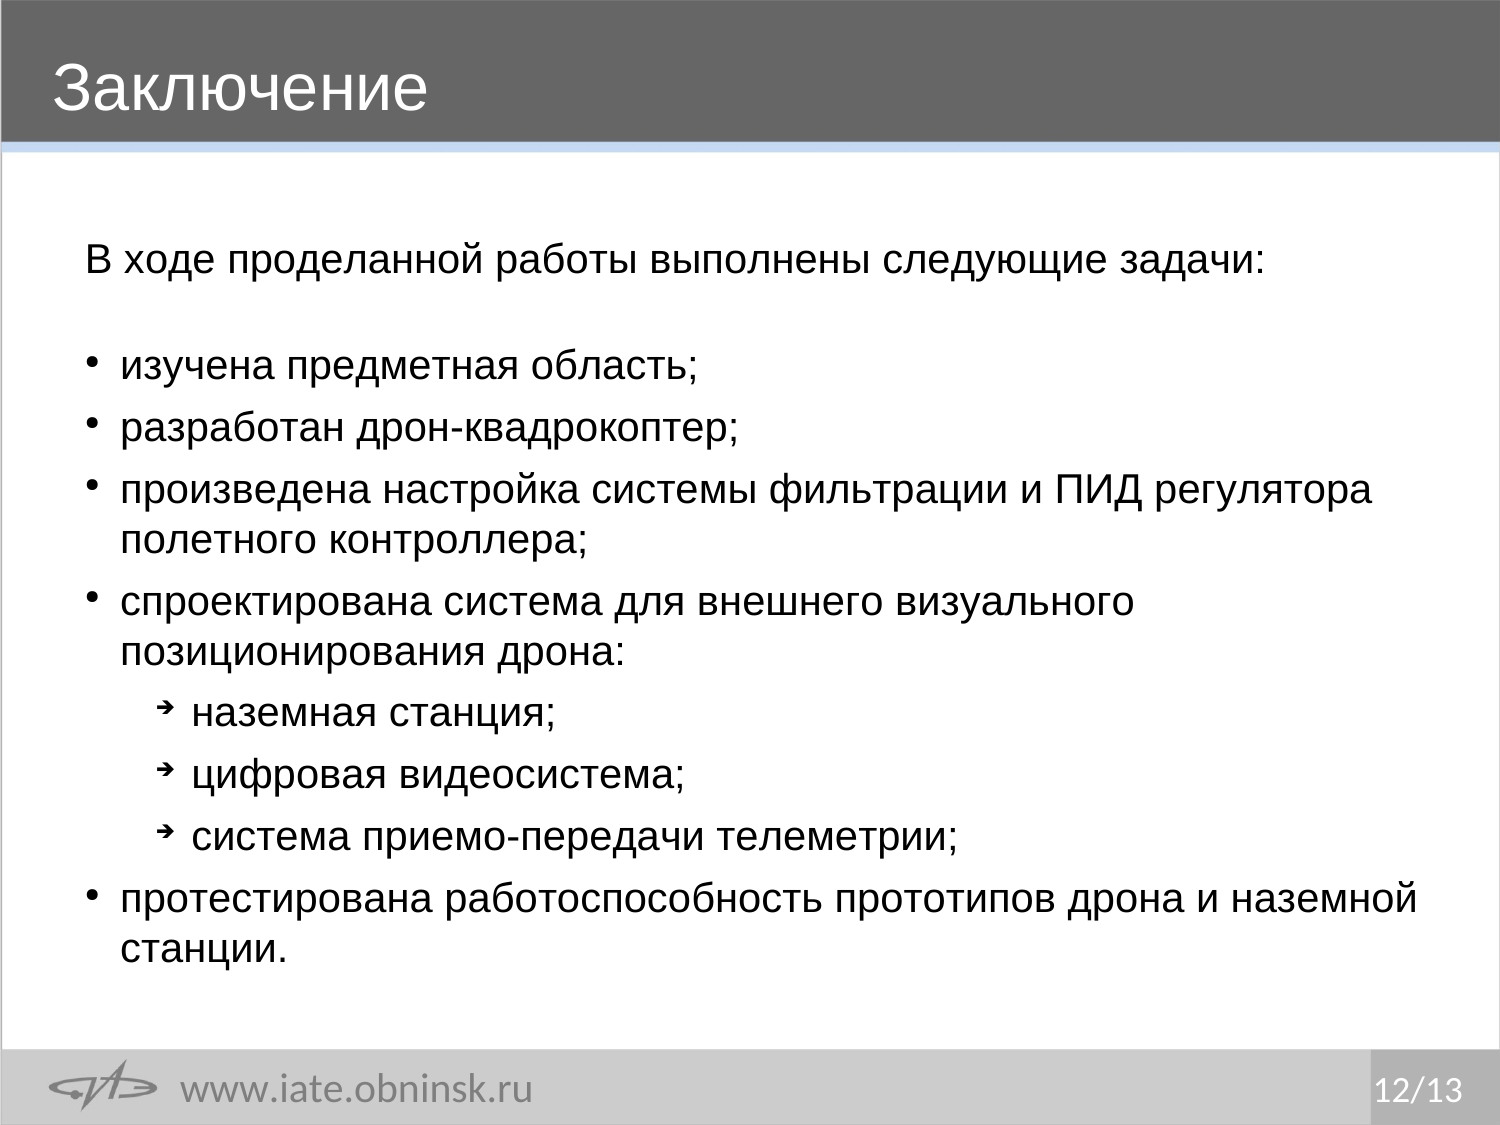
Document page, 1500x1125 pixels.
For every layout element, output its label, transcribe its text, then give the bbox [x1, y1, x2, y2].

picture [0, 0, 1500, 1125]
title Заключение [37, 7, 1459, 161]
text_box 12/13 [1127, 1057, 1478, 1118]
text_box В ходе проделанной работы выполнены следующие задачи: изучена предметная область; разработан дрон-квадрокоптер; произведена настройка системы фильтрации и ПИД регулятора полетного контроллера; спроектирована система для внешнего визуального позиционирования дрона: наземная станция; цифровая видеосистема; система приемо-передачи телеметрии; протестирована работоспособность прототипов дрона и наземной станции. [70, 224, 1500, 979]
